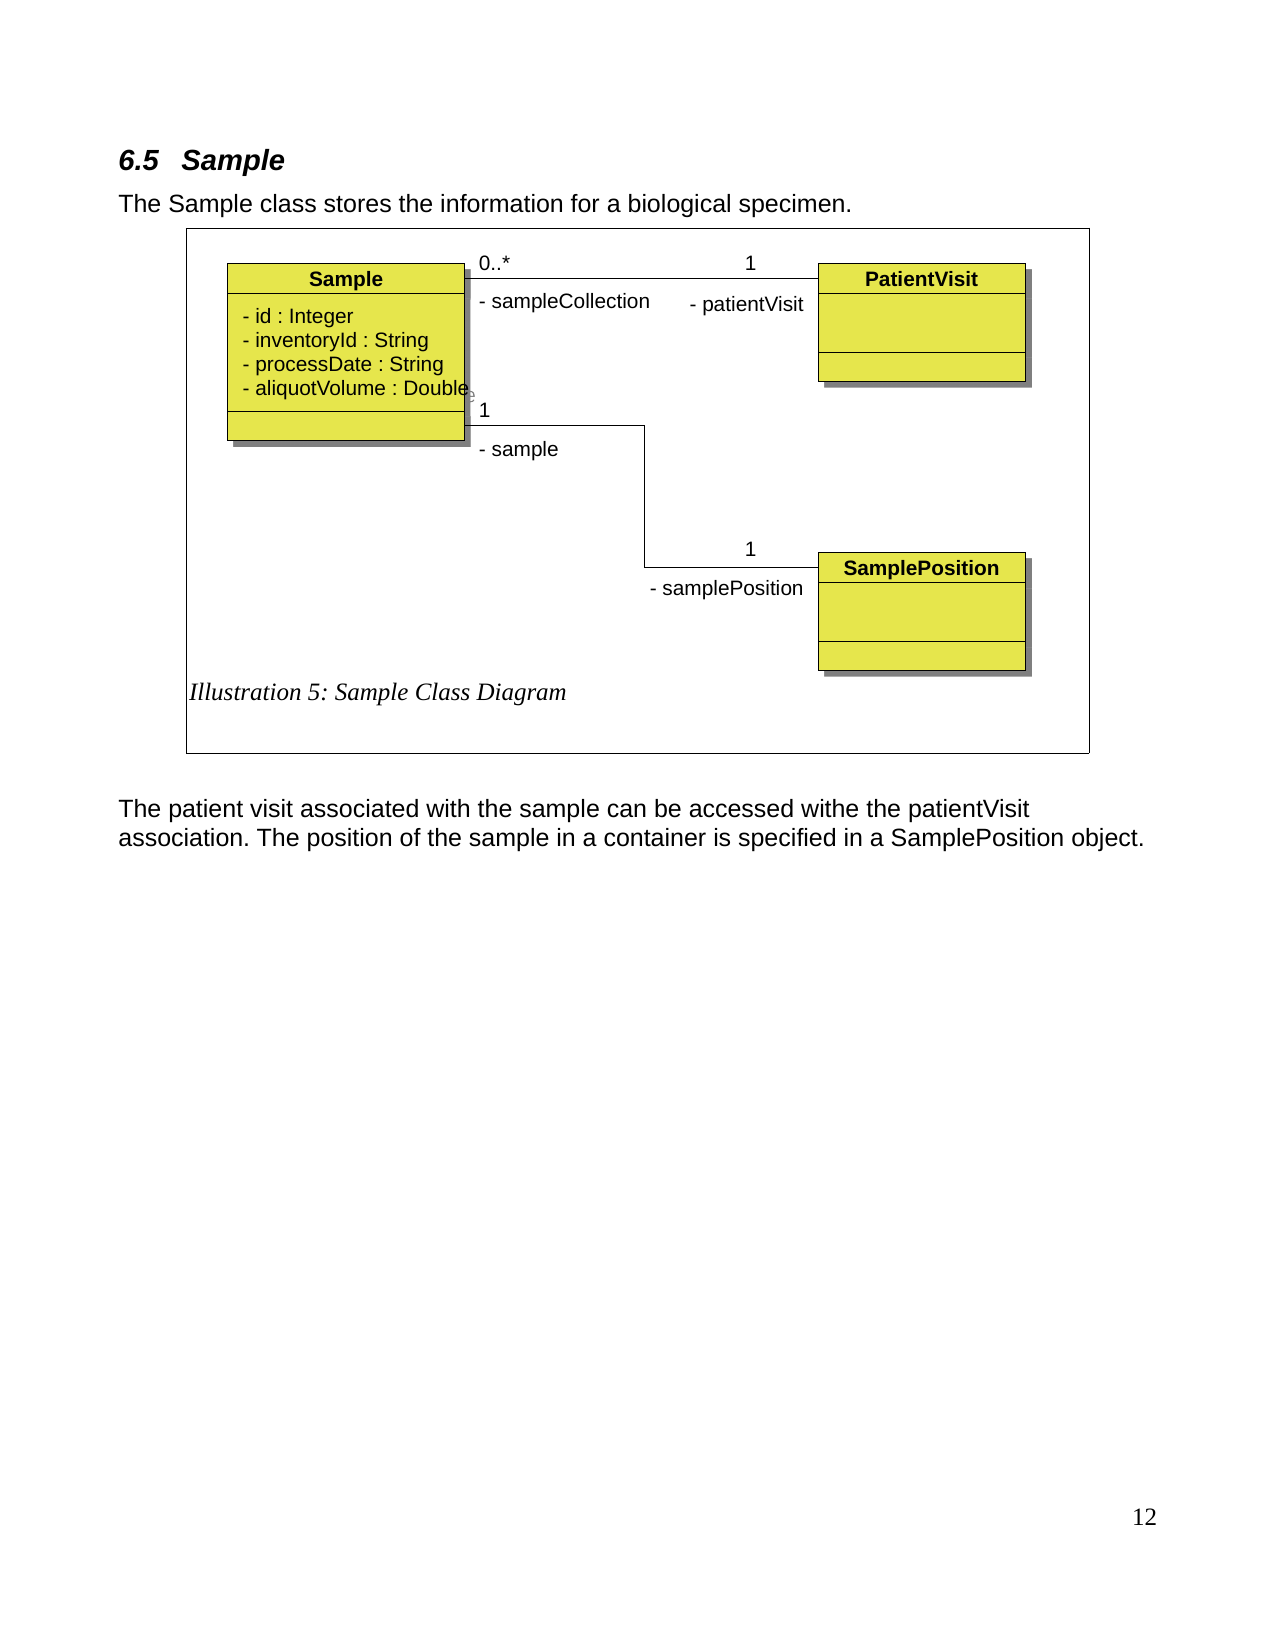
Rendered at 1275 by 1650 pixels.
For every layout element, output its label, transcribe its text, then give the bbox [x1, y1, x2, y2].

text Illustration 5: Sample Class Diagram [189, 243, 1086, 706]
subtitle Sample [118, 143, 1157, 177]
text The Sample class stores the information for a biological specimen. [118, 189, 1157, 218]
text [187, 229, 1089, 753]
text The patient visit associated with the sample can be accessed withe the patientVisit association. The position of the sample in a container is specified in a SamplePosition object. [118, 794, 1157, 852]
